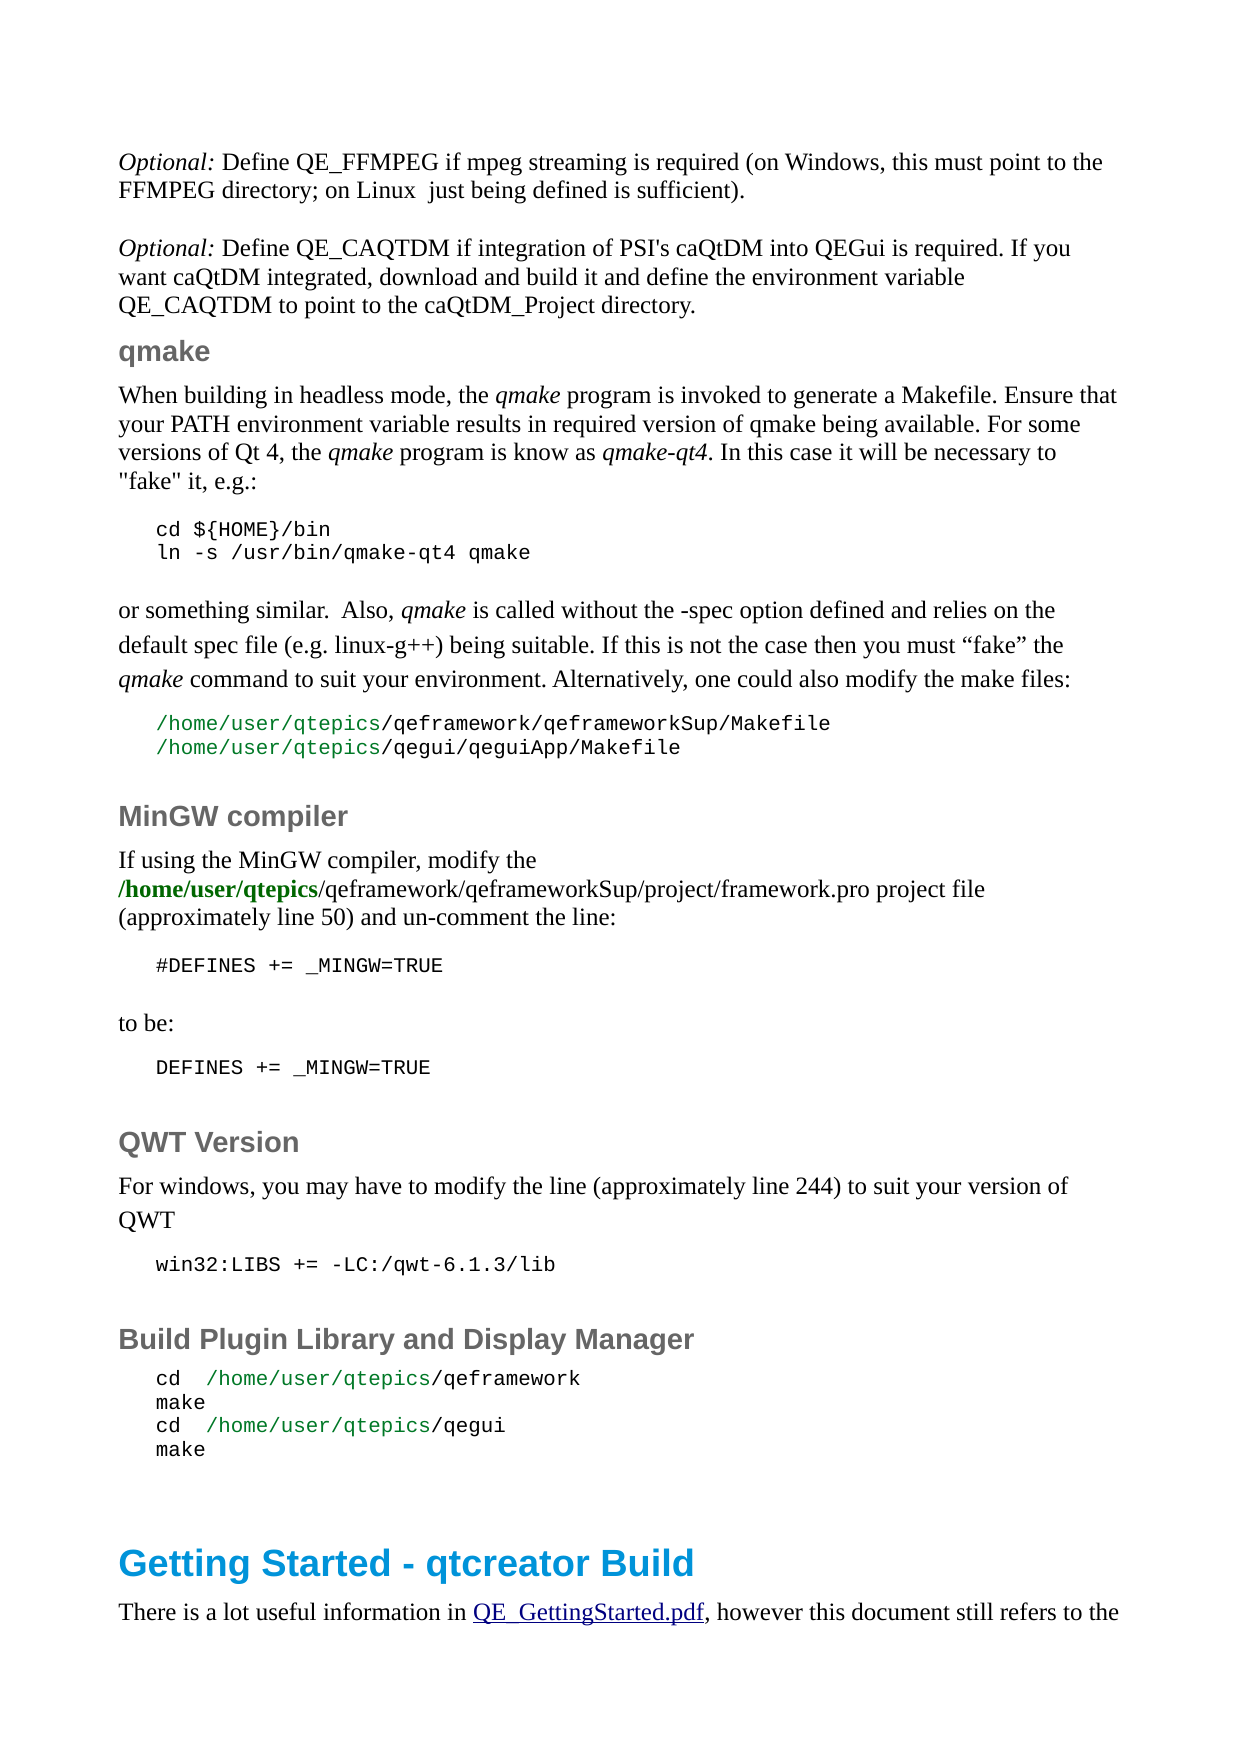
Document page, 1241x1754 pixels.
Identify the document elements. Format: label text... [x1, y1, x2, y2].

text make [118, 1392, 1122, 1415]
subtitle MinGW compiler [118, 799, 1122, 832]
text DEFINES += _MINGW=TRUE [118, 1057, 1122, 1081]
text cd ${HOME}/bin [118, 519, 1122, 542]
text #DEFINES += _MINGW=TRUE [118, 931, 1122, 978]
text There is a lot useful information in QE_GettingStarted.pdf, however this document still refers to the [118, 1597, 1122, 1626]
text to be: [118, 1008, 1122, 1037]
text /home/user/qtepics/qeframework/qeframeworkSup/Makefile [118, 713, 1122, 737]
text ln -s /usr/bin/qmake-qt4 qmake [118, 542, 1122, 566]
text or something similar. Also, qmake is called without the -spec option defined and relies on the default spec file (e.g. linux-g++) being suitable. If this is not the case then you must “fake” the qmake command to suit your environment. Alternatively, one could also modify the make files: [118, 595, 1122, 693]
text For windows, you may have to modify the line (approximately line 244) to suit your version of QWT [118, 1171, 1122, 1234]
text cd /home/user/qtepics/qegui [118, 1415, 1122, 1439]
subtitle qmake [118, 334, 1122, 367]
text cd /home/user/qtepics/qeframework [118, 1368, 1122, 1392]
text make [118, 1439, 1122, 1486]
subtitle Build Plugin Library and Display Manager [118, 1322, 1122, 1356]
text Optional: Define QE_FFMPEG if mpeg streaming is required (on Windows, this must point to the FFMPEG directory; on Linux just being defined is sufficient). Optional: Define QE_CAQTDM if integration of PSI's caQtDM into QEGui is required. If you want caQtDM integrated, download and build it and define the environment variable QE_CAQTDM to point to the caQtDM_Project directory. [118, 118, 1122, 319]
subtitle QWT Version [118, 1125, 1122, 1158]
text win32:LIBS += -LC:/qwt-6.1.3/lib [118, 1254, 1122, 1278]
text When building in headless mode, the qmake program is invoked to generate a Makefile. Ensure that your PATH environment variable results in required version of qmake being available. For some versions of Qt 4, the qmake program is know as qmake-qt4. In this case it will be necessary to "fake" it, e.g.: [118, 380, 1122, 495]
subtitle Getting Started - qtcreator Build [118, 1541, 1122, 1584]
text /home/user/qtepics/qegui/qeguiApp/Makefile [118, 737, 1122, 761]
text If using the MinGW compiler, modify the /home/user/qtepics/qeframework/qeframeworkSup/project/framework.pro project file (approximately line 50) and un-comment the line: [118, 845, 1122, 931]
